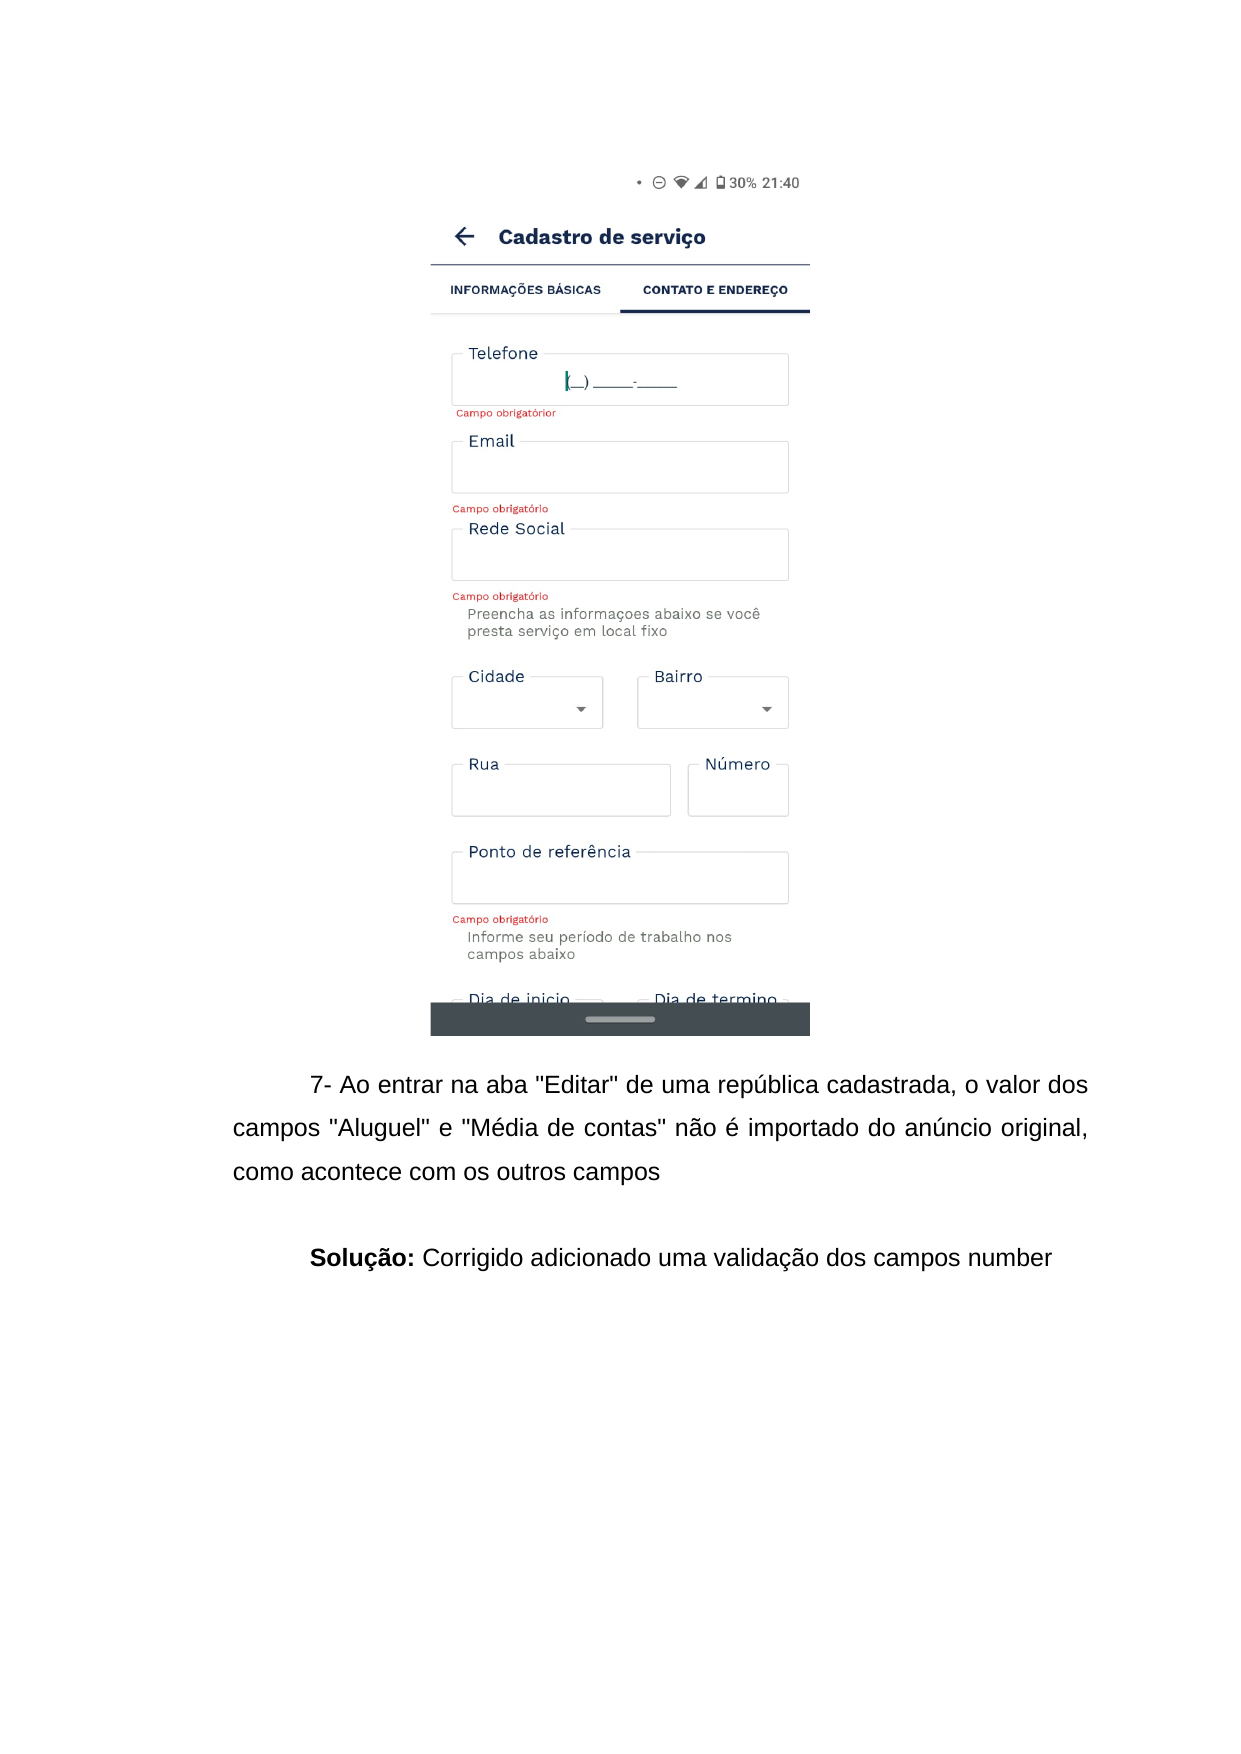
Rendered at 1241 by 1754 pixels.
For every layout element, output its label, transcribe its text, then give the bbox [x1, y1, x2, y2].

text 7- Ao entrar na aba "Editar" de uma república cadastrada, o valor dos campos "Aluguel" e "Média de contas" não é importado do anúncio original, como acontece com os outros campos [233, 1070, 1090, 1185]
picture [430, 150, 810, 1036]
text Solução: Corrigido adicionado uma validação dos campos number [233, 1243, 1090, 1272]
